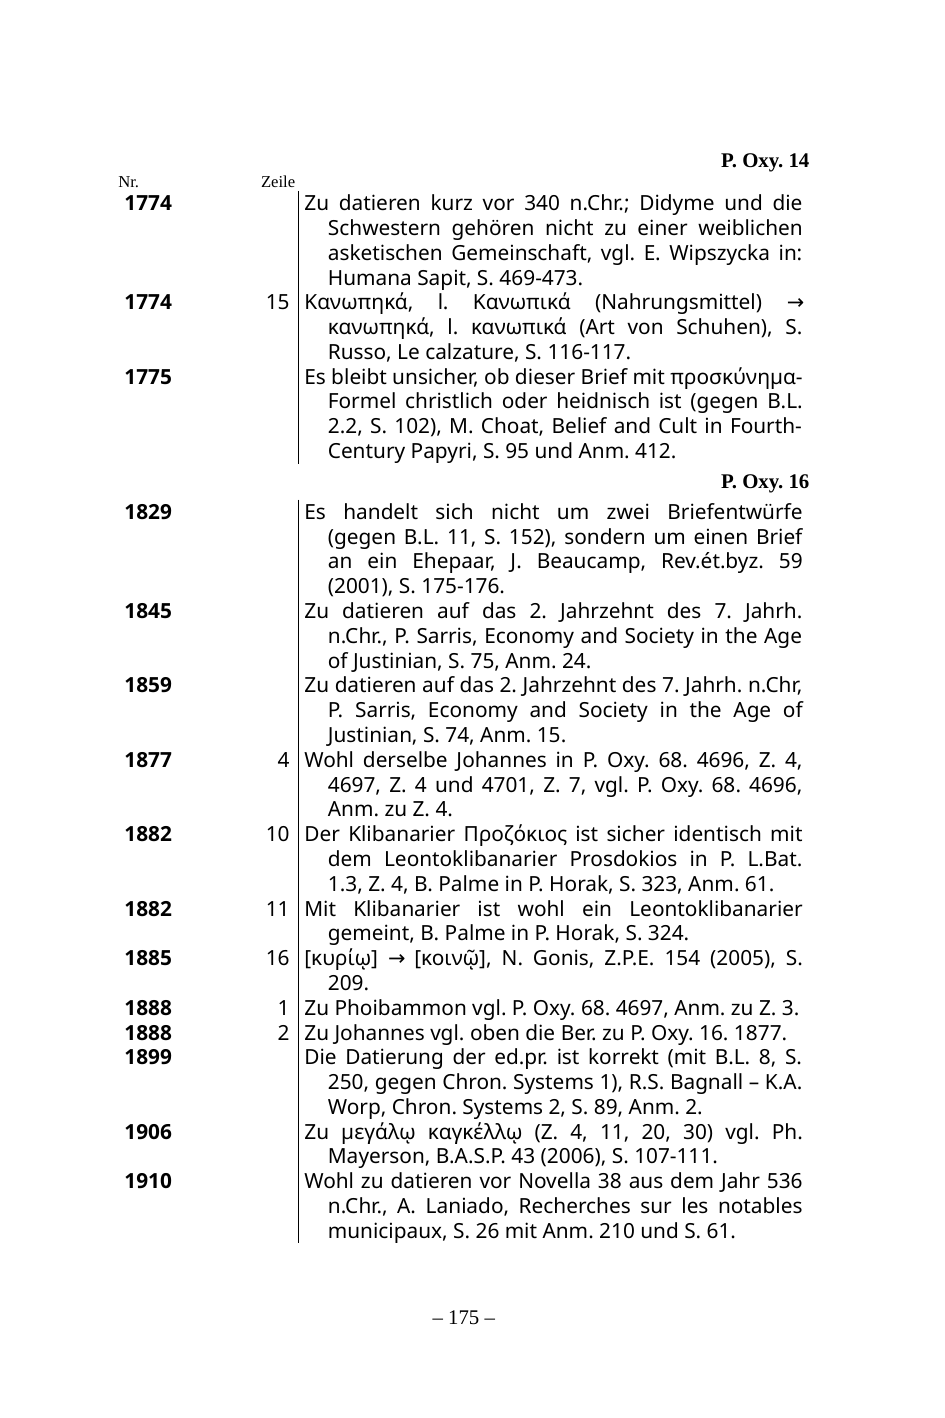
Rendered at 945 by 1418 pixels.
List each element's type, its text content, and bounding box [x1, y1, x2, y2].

table_cell [207, 1119, 298, 1169]
table_cell 1882 [118, 822, 207, 896]
table_cell Wohl zu datieren vor Novella 38 aus dem Jahr 536 n.Chr., A. Laniado, Recherches sur les notables municipaux, S. 26 mit Anm. 210 und S. 61. [299, 1169, 809, 1243]
table_cell 11 [207, 896, 298, 946]
table_cell Mit Klibanarier ist wohl ein Leontoklibanarier gemeint, B. Palme in P. Horak, S. 324. [299, 896, 809, 946]
table_cell Zu Johannes vgl. oben die Ber. zu P. Oxy. 16. 1877. [299, 1020, 809, 1045]
table_cell [207, 673, 298, 747]
table_cell 15 [207, 290, 298, 364]
table_cell Die Datierung der ed.pr. ist korrekt (mit B.L. 8, S. 250, gegen Chron. Systems 1), R.S. Bagnall – K.A. Worp, Chron. Systems 2, S. 89, Anm. 2. [299, 1045, 809, 1119]
table_cell 1 [207, 995, 298, 1020]
table_cell Der Klibanarier Προζόκιος ist sicher identisch mit dem Leontoklibanarier Prosdokios in P. L.Bat. 1.3, Z. 4, B. Palme in P. Horak, S. 323, Anm. 61. [299, 822, 809, 896]
table_cell 1774 [118, 290, 207, 364]
table_header 1829 [118, 500, 207, 599]
table_cell 1899 [118, 1045, 207, 1119]
table_cell 10 [207, 822, 298, 896]
table_cell 2 [207, 1020, 298, 1045]
table_cell [207, 191, 298, 290]
table_cell 1888 [118, 995, 207, 1020]
table_header Es handelt sich nicht um zwei Briefentwürfe (gegen B.L. 11, S. 152), sondern um einen Brief an ein Ehepaar, J. Beaucamp, Rev.ét.byz. 59 (2001), S. 175-176. [299, 500, 809, 599]
table_header [207, 500, 298, 599]
table_cell 1859 [118, 673, 207, 747]
table_cell [207, 1169, 298, 1243]
table_cell 16 [207, 946, 298, 995]
table_cell 4 [207, 748, 298, 822]
table_cell 1885 [118, 946, 207, 995]
table_cell [207, 1045, 298, 1119]
table_cell Κανωπηκά, l. Κανωπικά (Nahrungsmittel) → κανωπηκά, l. κανωπικά (Art von Schuhen), S. Russo, Le calzature, S. 116-117. [299, 290, 809, 364]
table_cell 1775 [118, 364, 207, 463]
table_cell 1910 [118, 1169, 207, 1243]
table_cell 1906 [118, 1119, 207, 1169]
table_cell Es bleibt unsicher, ob dieser Brief mit προσκύνημα-Formel christlich oder heidnisch ist (gegen B.L. 2.2, S. 102), M. Choat, Belief and Cult in Fourth-Century Papyri, S. 95 und Anm. 412. [299, 364, 809, 463]
table_cell 1774 [118, 191, 207, 290]
table_cell [207, 364, 298, 463]
table_cell Zu datieren auf das 2. Jahrzehnt des 7. Jahrh. n.Chr, P. Sarris, Economy and Society in the Age of Justinian, S. 74, Anm. 15. [299, 673, 809, 747]
table_cell Zu μεγάλῳ καγκέλλῳ (Ζ. 4, 11, 20, 30) vgl. Ph. Mayerson, B.A.S.P. 43 (2006), S. 107-111. [299, 1119, 809, 1169]
table_cell Zu Phoibammon vgl. P. Oxy. 68. 4697, Anm. zu Z. 3. [299, 995, 809, 1020]
table_cell Wohl derselbe Johannes in P. Oxy. 68. 4696, Z. 4, 4697, Z. 4 und 4701, Z. 7, vgl. P. Oxy. 68. 4696, Anm. zu Z. 4. [299, 748, 809, 822]
table_cell 1888 [118, 1020, 207, 1045]
table_cell 1877 [118, 748, 207, 822]
table_cell Zu datieren kurz vor 340 n.Chr.; Didyme und die Schwestern gehören nicht zu einer weiblichen asketischen Gemeinschaft, vgl. E. Wipszycka in: Humana Sapit, S. 469-473. [299, 191, 809, 290]
table_cell 1882 [118, 896, 207, 946]
subtitle P. Oxy. 16 [118, 469, 809, 493]
table_cell [207, 599, 298, 673]
table_cell 1845 [118, 599, 207, 673]
table_cell [κυρίῳ] → [κοινῷ], N. Gonis, Z.P.E. 154 (2005), S. 209. [299, 946, 809, 995]
table_cell Zu datieren auf das 2. Jahrzehnt des 7. Jahrh. n.Chr., P. Sarris, Economy and Society in the Age of Justinian, S. 75, Anm. 24. [299, 599, 809, 673]
